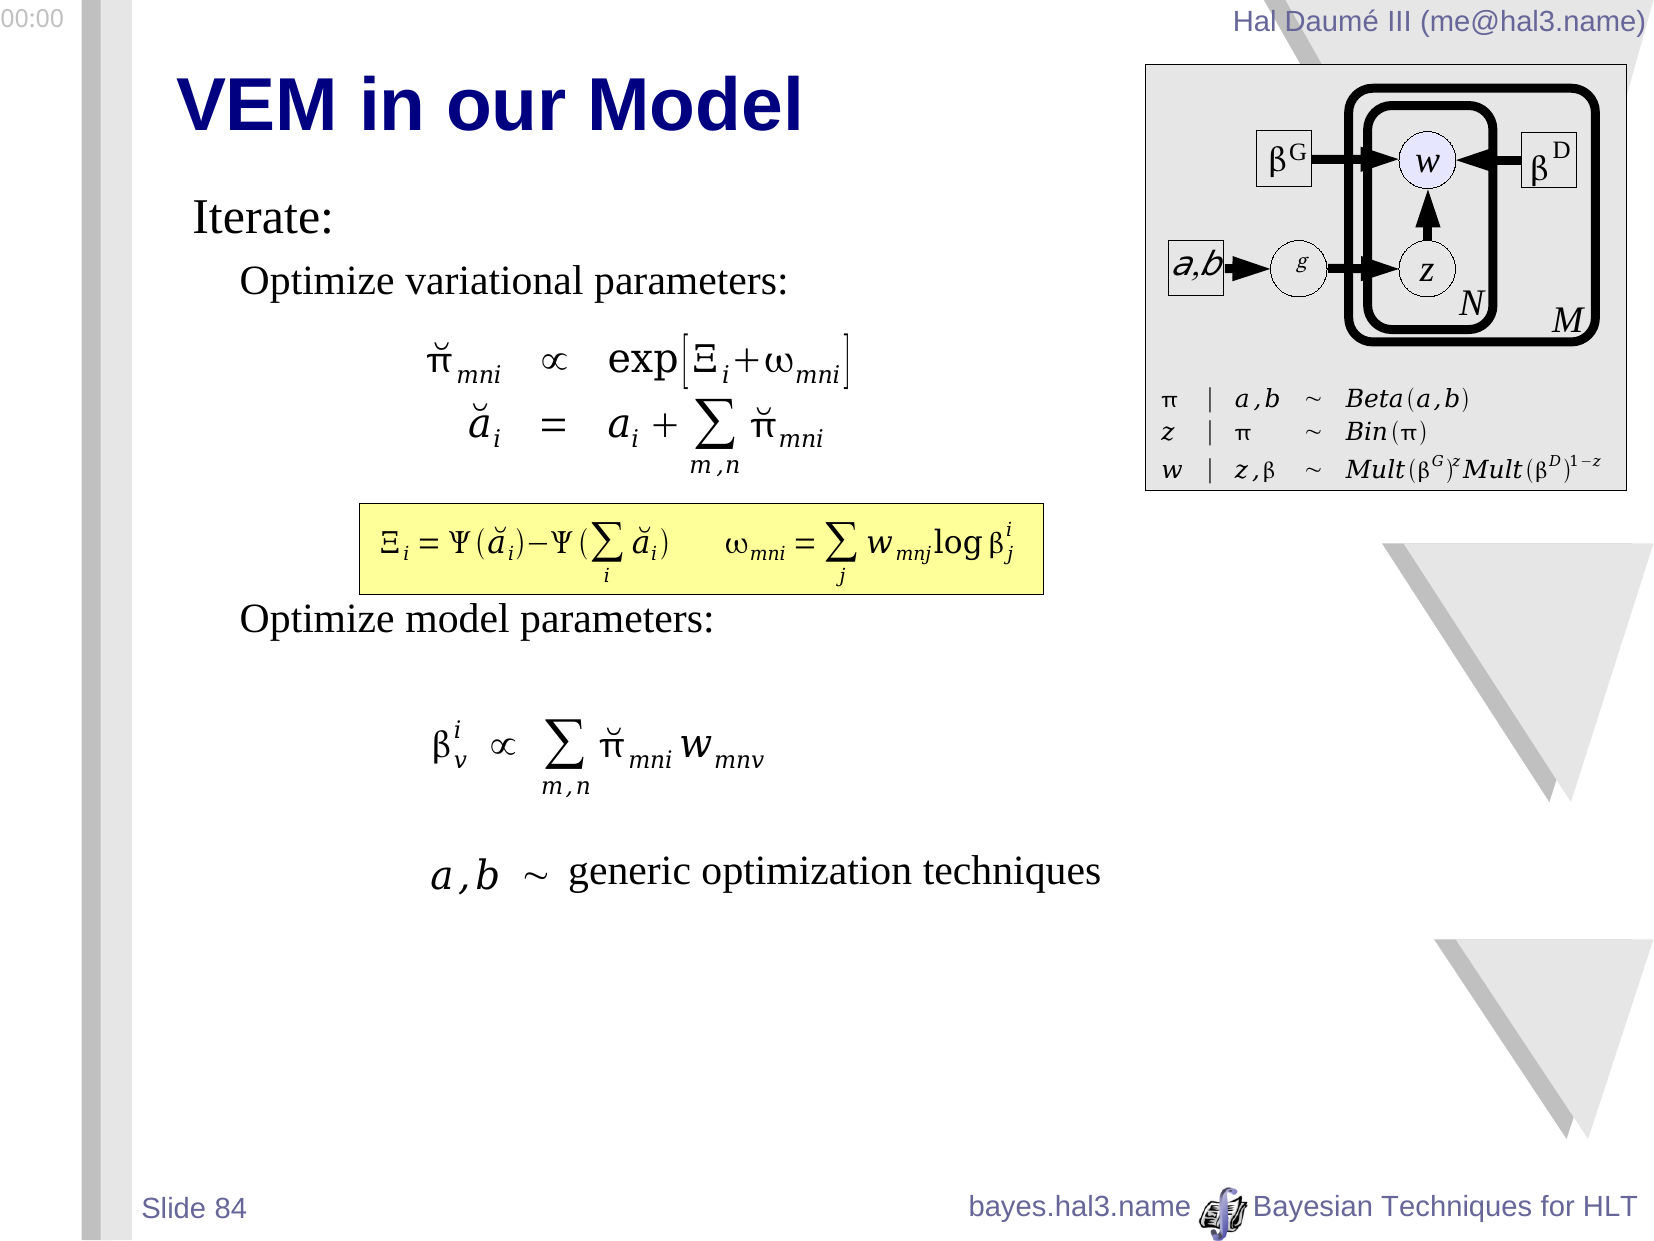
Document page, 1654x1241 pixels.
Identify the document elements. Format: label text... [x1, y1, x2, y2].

text_box  [1521, 132, 1577, 188]
list Iterate: Optimize variational parameters: Optimize model parameters: [180, 188, 1512, 1127]
title VEM in our Model [176, 44, 1509, 166]
chart [424, 715, 771, 899]
picture [1198, 1186, 1248, 1241]
text_box D [1552, 136, 1572, 168]
text_box  [1270, 240, 1328, 297]
text_box w [1398, 131, 1456, 189]
text_box G [1289, 138, 1307, 169]
text_box N [1459, 281, 1485, 327]
chart [373, 515, 1020, 587]
chart [1155, 382, 1607, 486]
text_box [1145, 64, 1627, 491]
chart [420, 328, 857, 480]
text_box z [1398, 240, 1456, 297]
text_box M [1552, 298, 1590, 344]
text_box generic optimization techniques [568, 847, 1125, 898]
text_box a,b [1168, 240, 1224, 296]
text_box  [1256, 130, 1312, 187]
